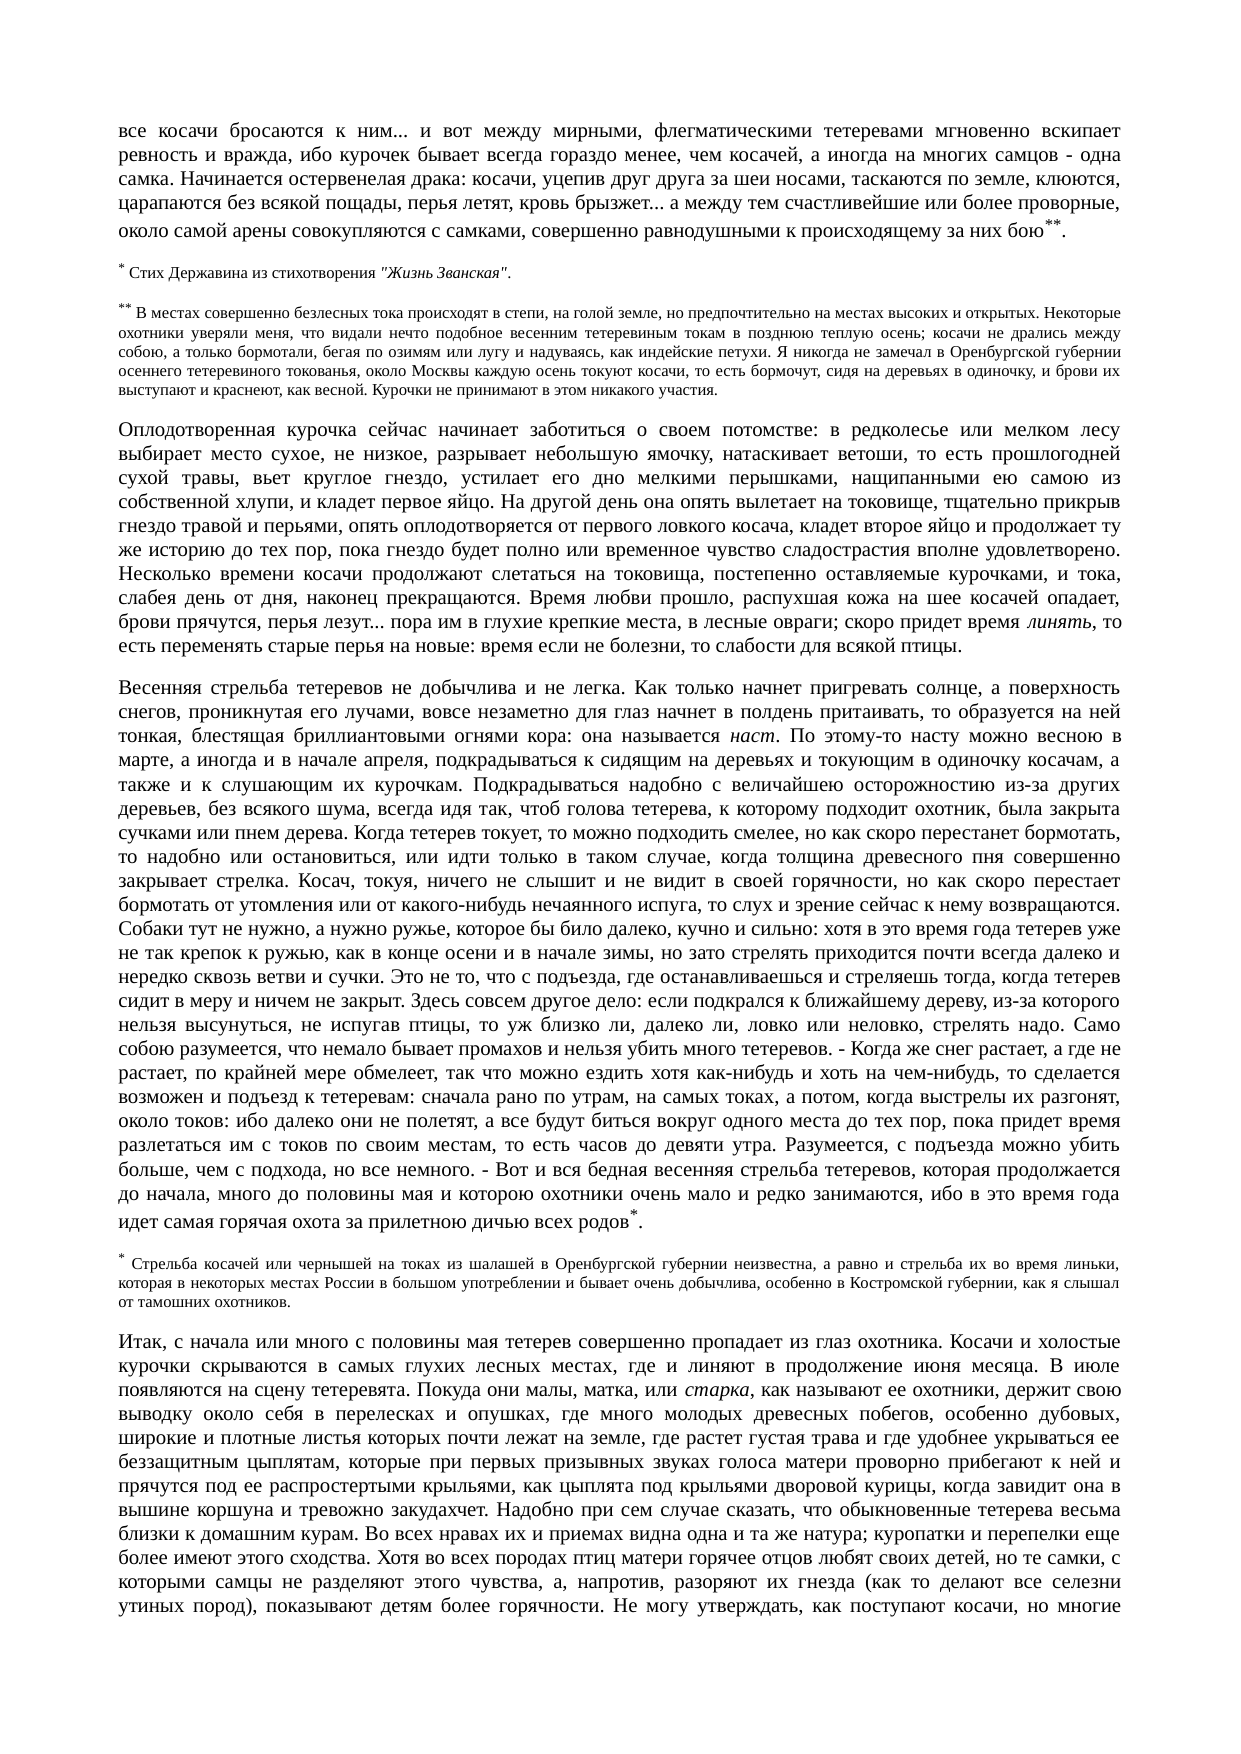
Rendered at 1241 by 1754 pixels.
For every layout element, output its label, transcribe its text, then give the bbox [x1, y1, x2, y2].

text Весенняя стрельба тетеревов не добычлива и не легка. Как только начнет пригревать солнце, а поверхность снегов, проникнутая его лучами, вовсе незаметно для глаз начнет в полдень притаивать, то образуется на ней тонкая, блестящая бриллиантовыми огнями кора: она называется наст. По этому-то насту можно весною в марте, а иногда и в начале апреля, подкрадываться к сидящим на деревьях и токующим в одиночку косачам, а также и к слушающим их курочкам. Подкрадываться надобно с величайшею осторожностию из-за других деревьев, без всякого шума, всегда идя так, чтоб голова тетерева, к которому подходит охотник, была закрыта сучками или пнем дерева. Когда тетерев токует, то можно подходить смелее, но как скоро перестанет бормотать, то надобно или остановиться, или идти только в таком случае, когда толщина древесного пня совершенно закрывает стрелка. Косач, токуя, ничего не слышит и не видит в своей горячности, но как скоро перестает бормотать от утомления или от какого-нибудь нечаянного испуга, то слух и зрение сейчас к нему возвращаются. Собаки тут не нужно, а нужно ружье, которое бы било далеко, кучно и сильно: хотя в это время года тетерев уже не так крепок к ружью, как в конце осени и в начале зимы, но зато стрелять приходится почти всегда далеко и нередко сквозь ветви и сучки. Это не то, что с подъезда, где останавливаешься и стреляешь тогда, когда тетерев сидит в меру и ничем не закрыт. Здесь совсем другое дело: если подкрался к ближайшему дереву, из-за которого нельзя высунуться, не испугав птицы, то уж близко ли, далеко ли, ловко или неловко, стрелять надо. Само собою разумеется, что немало бывает промахов и нельзя убить много тетеревов. - Когда же снег растает, а где не растает, по крайней мере обмелеет, так что можно ездить хотя как-нибудь и хоть на чем-нибудь, то сделается возможен и подъезд к тетеревам: сначала рано по утрам, на самых токах, а потом, когда выстрелы их разгонят, около токов: ибо далеко они не полетят, а все будут биться вокруг одного места до тех пор, пока придет время разлетаться им с токов по своим местам, то есть часов до девяти утра. Разумеется, с подъезда можно убить больше, чем с подхода, но все немного. - Вот и вся бедная весенняя стрельба тетеревов, которая продолжается до начала, много до половины мая и которою охотники очень мало и редко занимаются, ибо в это время года идет самая горячая охота за прилетною дичью всех родов*. [118, 675, 1122, 1233]
text * Стрельба косачей или чернышей на токах из шалашей в Оренбургской губернии неизвестна, а равно и стрельба их во время линьки, которая в некоторых местах России в большом употреблении и бывает очень добычлива, особенно в Костромской губернии, как я слышал от тамошних охотников. [118, 1250, 1122, 1311]
text ** В местах совершенно безлесных тока происходят в степи, на голой земле, но предпочтительно на местах высоких и открытых. Некоторые охотники уверяли меня, что видали нечто подобное весенним тетеревиным токам в позднюю теплую осень; косачи не дрались между собою, а только бормотали, бегая по озимям или лугу и надуваясь, как индейские петухи. Я никогда не замечал в Оренбургской губернии осеннего тетеревиного токованья, около Москвы каждую осень токуют косачи, то есть бормочут, сидя на деревьях в одиночку, и брови их выступают и краснеют, как весной. Курочки не принимают в этом никакого участия. [118, 300, 1122, 399]
text Оплодотворенная курочка сейчас начинает заботиться о своем потомстве: в редколесье или мелком лесу выбирает место сухое, не низкое, разрывает небольшую ямочку, натаскивает ветоши, то есть прошлогодней сухой травы, вьет круглое гнездо, устилает его дно мелкими перышками, нащипанными ею самою из собственной хлупи, и кладет первое яйцо. На другой день она опять вылетает на токовище, тщательно прикрыв гнездо травой и перьями, опять оплодотворяется от первого ловкого косача, кладет второе яйцо и продолжает ту же историю до тех пор, пока гнездо будет полно или временное чувство сладострастия вполне удовлетворено. Несколько времени косачи продолжают слетаться на токовища, постепенно оставляемые курочками, и тока, слабея день от дня, наконец прекращаются. Время любви прошло, распухшая кожа на шее косачей опадает, брови прячутся, перья лезут... пора им в глухие крепкие места, в лесные овраги; скоро придет время линять, то есть переменять старые перья на новые: время если не болезни, то слабости для всякой птицы. [118, 417, 1122, 657]
text все косачи бросаются к ним... и вот между мирными, флегматическими тетеревами мгновенно вскипает ревность и вражда, ибо курочек бывает всегда гораздо менее, чем косачей, а иногда на многих самцов - одна самка. Начинается остервенелая драка: косачи, уцепив друг друга за шеи носами, таскаются по земле, клюются, царапаются без всякой пощады, перья летят, кровь брызжет... а между тем счастливейшие или более проворные, около самой арены совокупляются с самками, совершенно равнодушными к происходящему за них бою**. [118, 118, 1122, 242]
text Итак, с начала или много с половины мая тетерев совершенно пропадает из глаз охотника. Косачи и холостые курочки скрываются в самых глухих лесных местах, где и линяют в продолжение июня месяца. В июле появляются на сцену тетеревята. Покуда они малы, матка, или старка, как называют ее охотники, держит свою выводку около себя в перелесках и опушках, где много молодых древесных побегов, особенно дубовых, широкие и плотные листья которых почти лежат на земле, где растет густая трава и где удобнее укрываться ее беззащитным цыплятам, которые при первых призывных звуках голоса матери проворно прибегают к ней и прячутся под ее распростертыми крыльями, как цыплята под крыльями дворовой курицы, когда завидит она в вышине коршуна и тревожно закудахчет. Надобно при сем случае сказать, что обыкновенные тетерева весьма близки к домашним курам. Во всех нравах их и приемах видна одна и та же натура; куропатки и перепелки еще более имеют этого сходства. Хотя во всех породах птиц матери горячее отцов любят своих детей, но те самки, с которыми самцы не разделяют этого чувства, а, напротив, разоряют их гнезда (как то делают все селезни утиных пород), показывают детям более горячности. Не могу утверждать, как поступают косачи, но многие [118, 1329, 1122, 1617]
text * Стих Державина из стихотворения "Жизнь Званская". [118, 260, 1122, 282]
